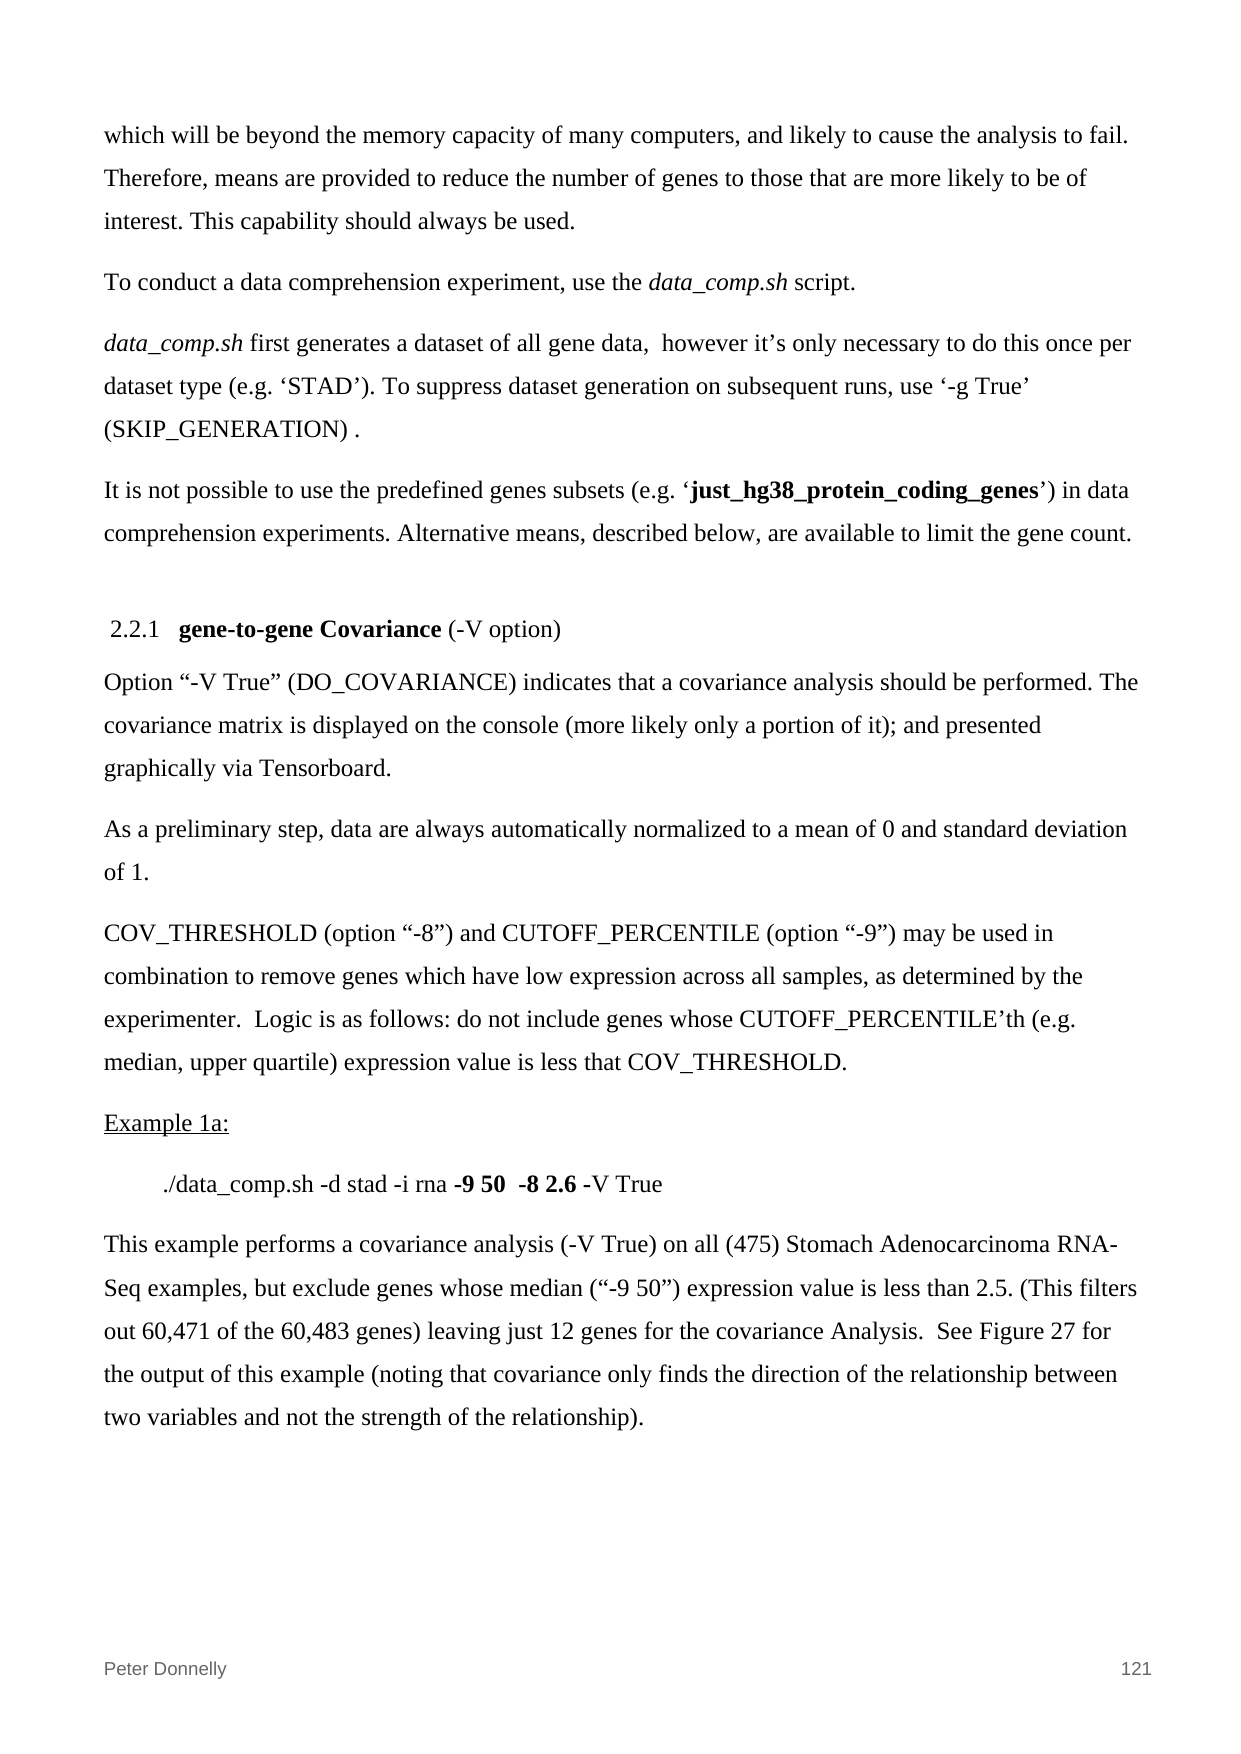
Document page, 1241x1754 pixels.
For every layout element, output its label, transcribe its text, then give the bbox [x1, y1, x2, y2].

text which will be beyond the memory capacity of many computers, and likely to cause the analysis to fail. Therefore, means are provided to reduce the number of genes to those that are more likely to be of interest. This capability should always be used. [103, 120, 1146, 235]
text Option “-V True” (DO_COVARIANCE) indicates that a covariance analysis should be performed. The covariance matrix is displayed on the console (more likely only a portion of it); and presented graphically via Tensorboard. [103, 667, 1146, 782]
text To conduct a data comprehension experiment, use the data_comp.sh script. [103, 267, 1146, 296]
text ./data_comp.sh -d stad -i rna -9 50 -8 2.6 -V True [162, 1169, 1146, 1197]
text It is not possible to use the predefined genes subsets (e.g. ‘just_hg38_protein_coding_genes’) in data comprehension experiments. Alternative means, described below, are available to limit the gene count. [103, 475, 1146, 547]
text data_comp.sh first generates a dataset of all gene data, however it’s only necessary to do this once per dataset type (e.g. ‘STAD’). To suppress dataset generation on subsequent runs, use ‘-g True’ (SKIP_GENERATION) . [103, 328, 1146, 443]
text Example 1a: [103, 1108, 1146, 1137]
text This example performs a covariance analysis (-V True) on all (475) Stomach Adenocarcinoma RNA-Seq examples, but exclude genes whose median (“-9 50”) expression value is less than 2.5. (This filters out 60,471 of the 60,483 genes) leaving just 12 genes for the covariance Analysis. See Figure 27 for the output of this example (noting that covariance only finds the direction of the relationship between two variables and not the strength of the relationship). [103, 1229, 1146, 1431]
text COV_THRESHOLD (option “-8”) and CUTOFF_PERCENTILE (option “-9”) may be used in combination to remove genes which have low expression across all samples, as determined by the experimenter. Logic is as follows: do not include genes whose CUTOFF_PERCENTILE’th (e.g. median, upper quartile) expression value is less that COV_THRESHOLD. [103, 918, 1146, 1076]
text As a preliminary step, data are always automatically normalized to a mean of 0 and standard deviation of 1. [103, 814, 1146, 886]
subtitle gene-to-gene Covariance (-V option) [103, 614, 1146, 643]
